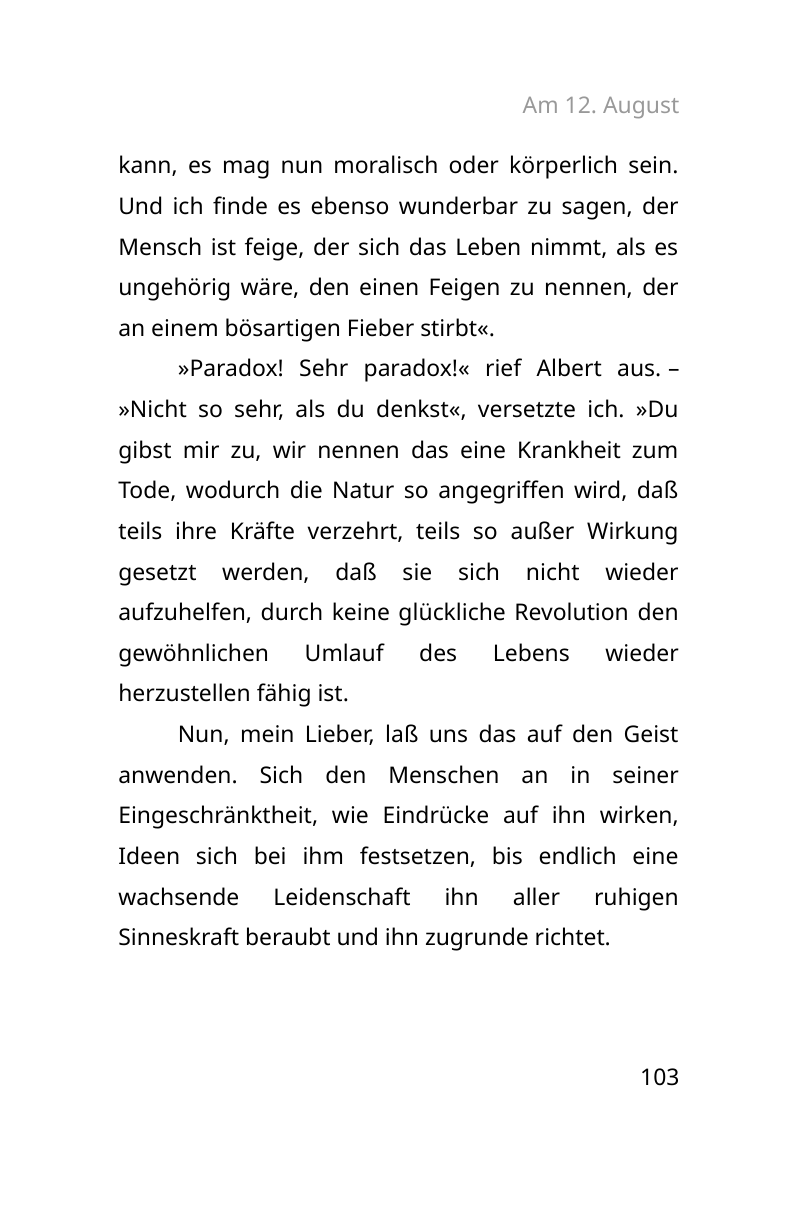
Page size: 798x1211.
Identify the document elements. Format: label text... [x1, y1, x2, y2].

text »Paradox! Sehr paradox!« rief Albert aus. – »Nicht so sehr, als du denkst«, versetzte ich. »Du gibst mir zu, wir nennen das eine Krankheit zum Tode, wodurch die Natur so angegriffen wird, daß teils ihre Kräfte verzehrt, teils so außer Wirkung gesetzt werden, daß sie sich nicht wieder aufzuhelfen, durch keine glückliche Revolution den gewöhnlichen Umlauf des Lebens wieder herzustellen fähig ist. [118, 352, 679, 709]
text kann, es mag nun moralisch oder körperlich sein. Und ich finde es ebenso wunderbar zu sagen, der Mensch ist feige, der sich das Leben nimmt, als es ungehörig wäre, den einen Feigen zu nennen, der an einem bösartigen Fieber stirbt«. [118, 149, 679, 343]
text Nun, mein Lieber, laß uns das auf den Geist anwenden. Sich den Menschen an in seiner Eingeschränktheit, wie Eindrücke auf ihn wirken, Ideen sich bei ihm festsetzen, bis endlich eine wachsende Leidenschaft ihn aller ruhigen Sinneskraft beraubt und ihn zugrunde richtet. [118, 718, 679, 952]
